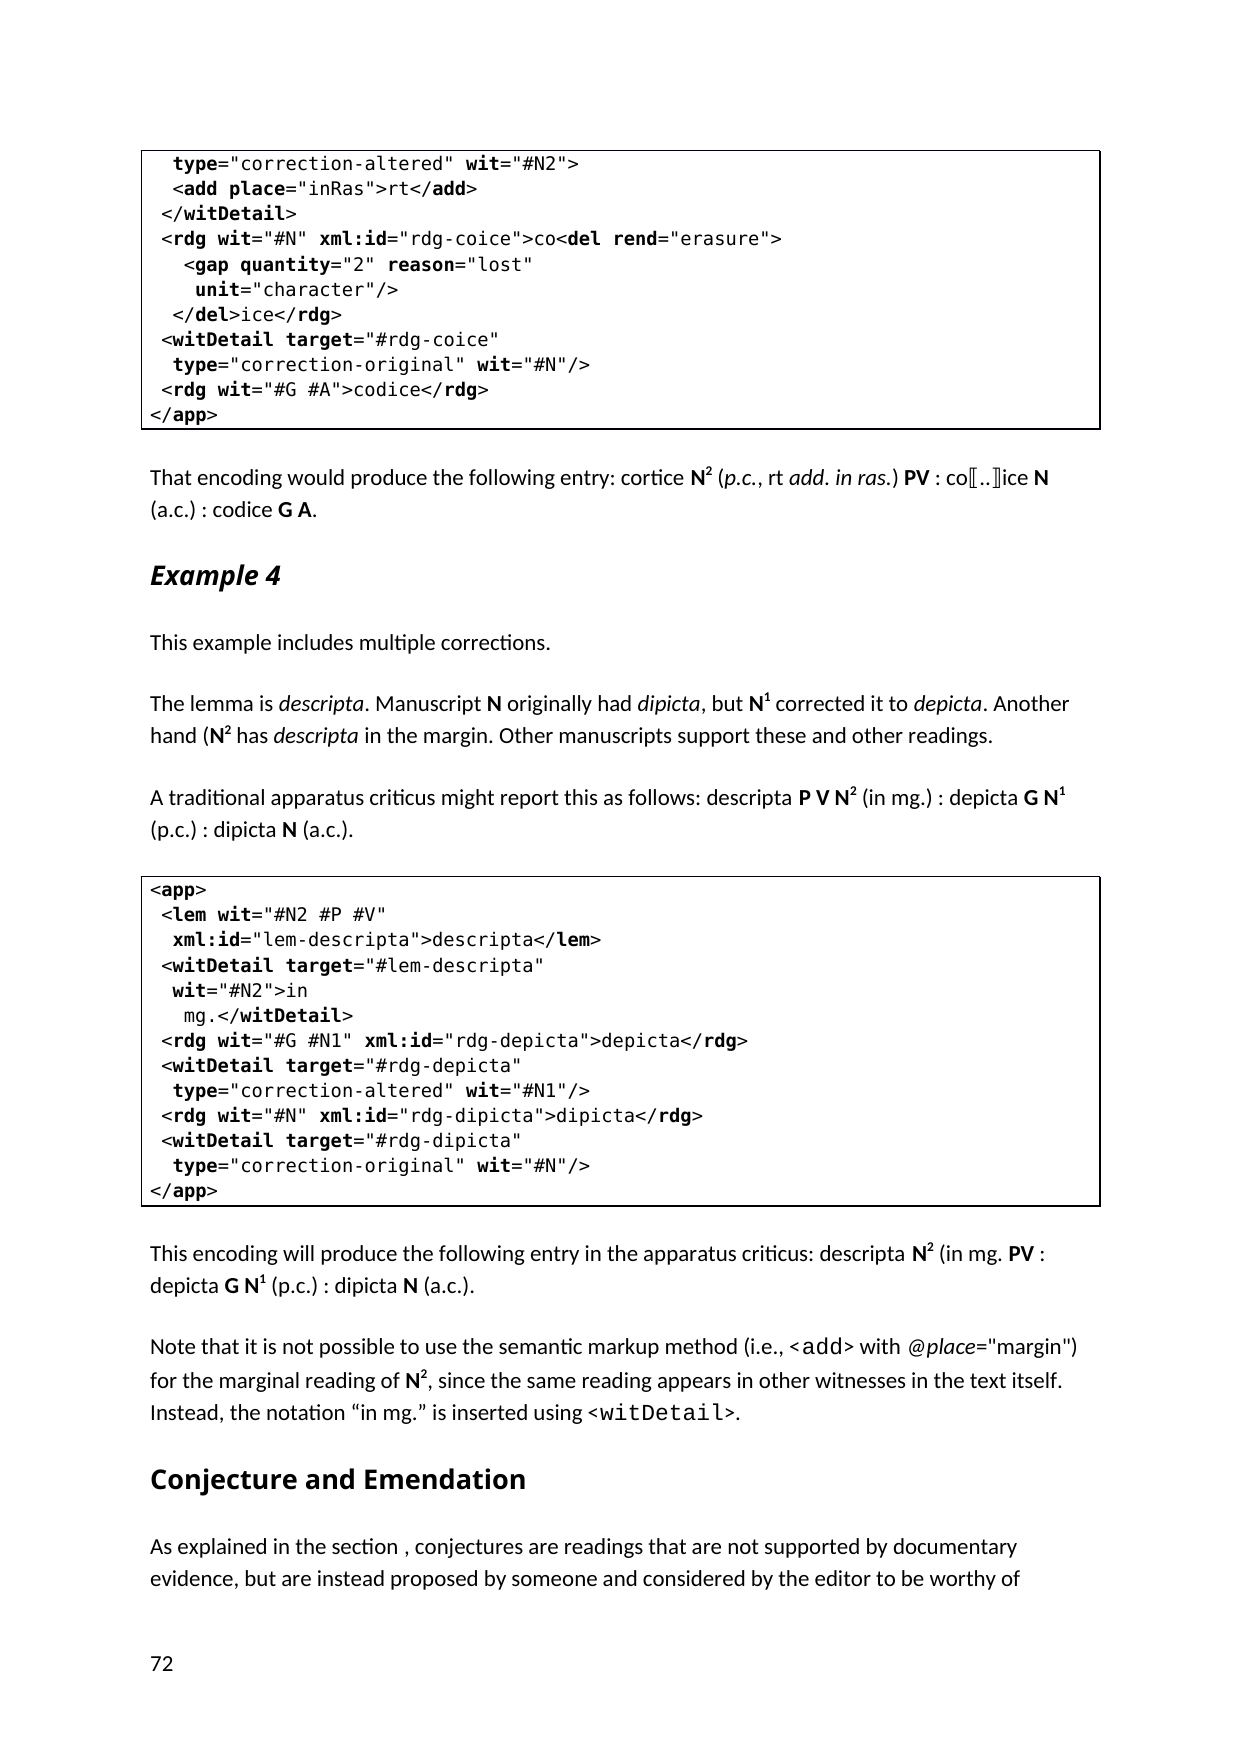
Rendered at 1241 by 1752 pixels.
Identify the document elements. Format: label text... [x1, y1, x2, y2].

text This example includes multiple corrections. [150, 628, 1090, 656]
text Note that it is not possible to use the semantic markup method (i.e., <add> with @place="margin") for the marginal reading of N2, since the same reading appears in other witnesses in the text itself. Instead, the notation “in mg.” is inserted using <witDetail>. [150, 1332, 1090, 1427]
subtitle Conjecture and Emendation [150, 1461, 1090, 1498]
text This encoding will produce the following entry in the apparatus criticus: descripta N2 (in mg. PV : depicta G N1 (p.c.) : dipicta N (a.c.). [150, 1239, 1090, 1299]
text As explained in the section , conjectures are readings that are not supported by documentary evidence, but are instead proposed by someone and considered by the editor to be worthy of [150, 1532, 1090, 1592]
text A traditional apparatus criticus might report this as follows: descripta P V N2 (in mg.) : depicta G N1 (p.c.) : dipicta N (a.c.). [150, 783, 1090, 843]
text That encoding would produce the following entry: cortice N2 (p.c., rt add. in ras.) PV : co⟦..⟧ice N (a.c.) : codice G A. [150, 463, 1090, 523]
text <app> <lem wit="#N2 #P #V" xml:id="lem-descripta">descripta</lem> <witDetail target="#lem-descripta" wit="#N2">in mg.</witDetail> <rdg wit="#G #N1" xml:id="rdg-depicta">depicta</rdg> <witDetail target="#rdg-depicta" type="correction-altered" wit="#N1"/> <rdg wit="#N" xml:id="rdg-dipicta">dipicta</rdg> <witDetail target="#rdg-dipicta" type="correction-original" wit="#N"/> </app> [142, 877, 1099, 1205]
text type="correction-altered" wit="#N2"> <add place="inRas">rt</add> </witDetail> <rdg wit="#N" xml:id="rdg-coice">co<del rend="erasure"> <gap quantity="2" reason="lost" unit="character"/> </del>ice</rdg> <witDetail target="#rdg-coice" type="correction-original" wit="#N"/> <rdg wit="#G #A">codice</rdg> </app> [142, 151, 1099, 428]
text The lemma is descripta. Manuscript N originally had dipicta, but N1 corrected it to depicta. Another hand (N2 has descripta in the margin. Other manuscripts support these and other readings. [150, 689, 1090, 749]
subtitle Example 4 [150, 556, 1090, 593]
